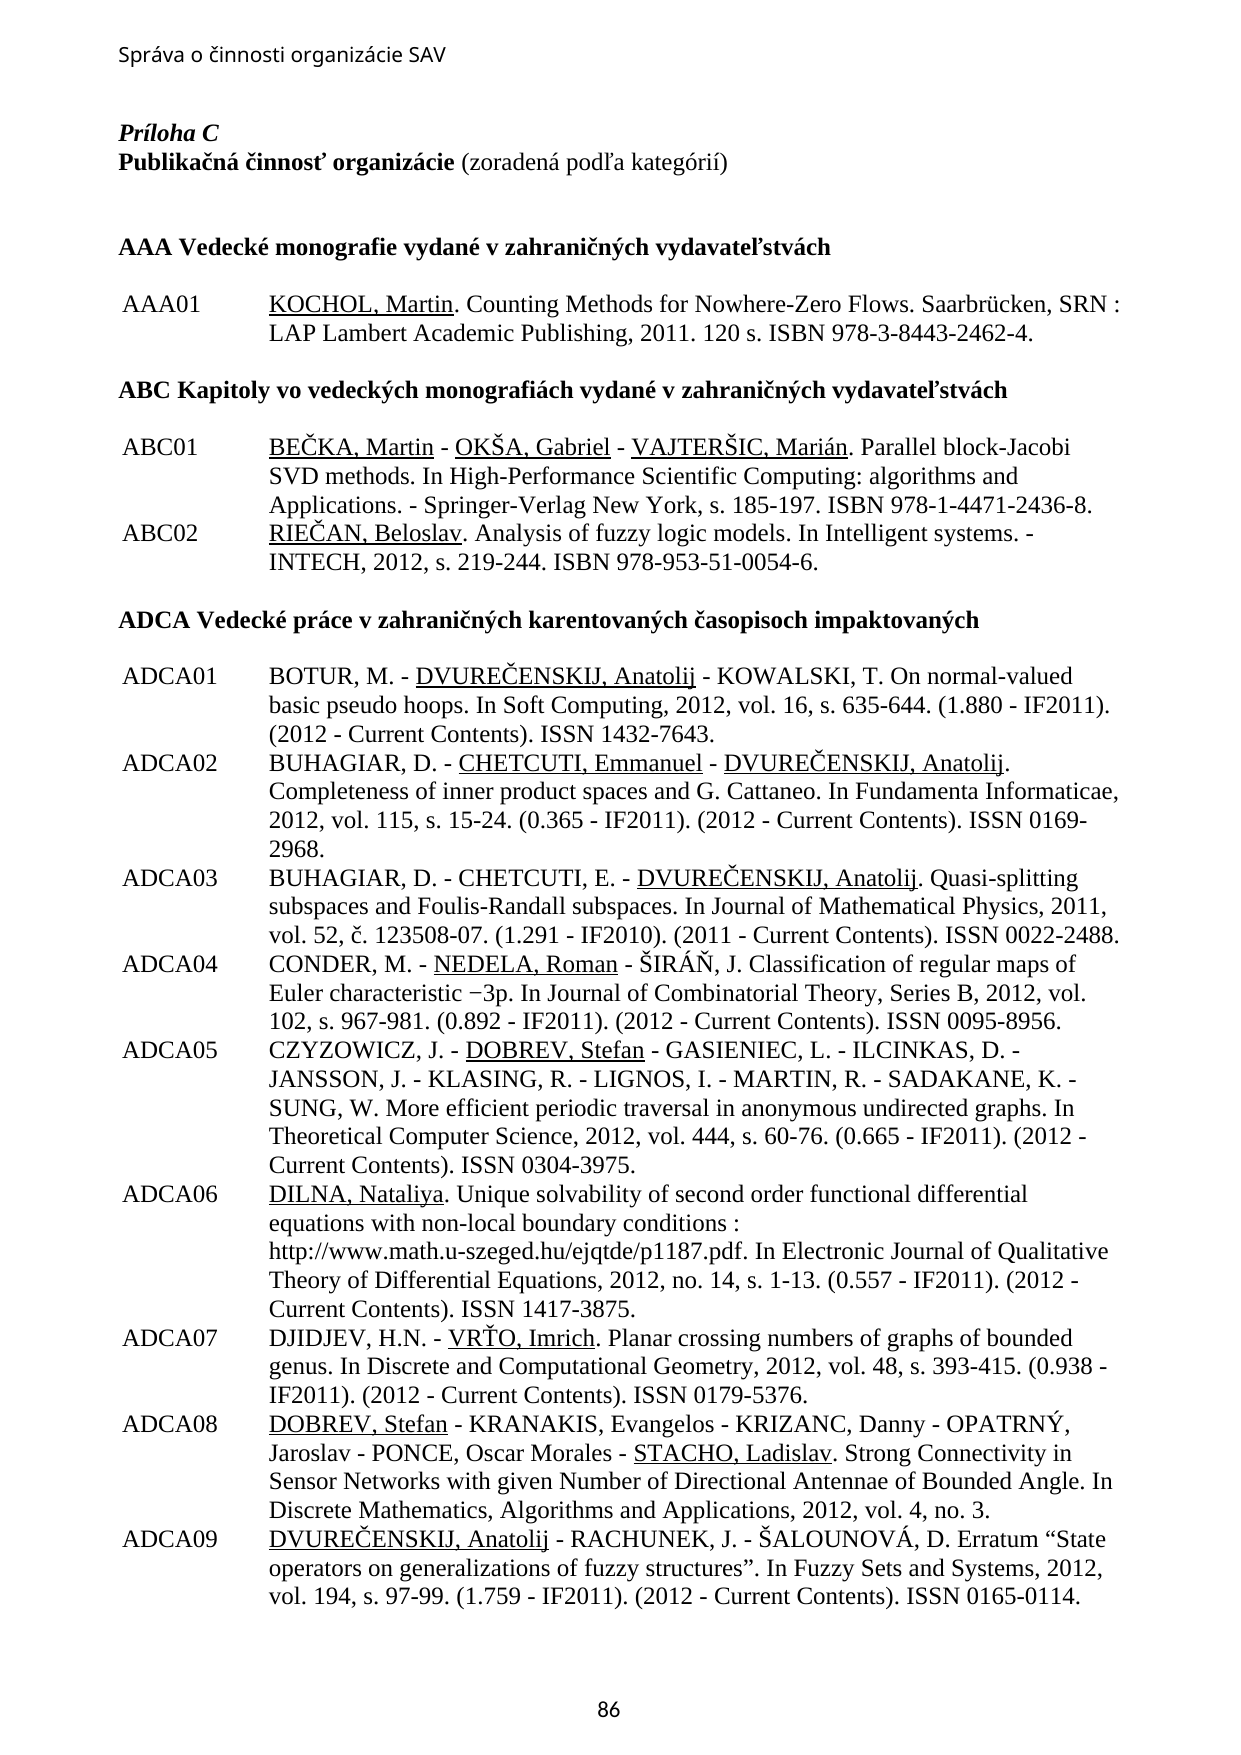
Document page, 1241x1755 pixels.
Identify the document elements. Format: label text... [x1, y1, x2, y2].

table_cell BUHAGIAR, D. - CHETCUTI, Emmanuel - DVUREČENSKIJ, Anatolij. Completeness of inner product spaces and G. Cattaneo. In Fundamenta Informaticae, 2012, vol. 115, s. 15-24. (0.365 - IF2011). (2012 - Current Contents). ISSN 0169-2968. [269, 748, 1122, 863]
text ABC Kapitoly vo vedeckých monografiách vydané v zahraničných vydavateľstvách [118, 347, 1122, 432]
table_cell CZYZOWICZ, J. - DOBREV, Stefan - GASIENIEC, L. - ILCINKAS, D. - JANSSON, J. - KLASING, R. - LIGNOS, I. - MARTIN, R. - SADAKANE, K. - SUNG, W. More efficient periodic traversal in anonymous undirected graphs. In Theoretical Computer Science, 2012, vol. 444, s. 60-76. (0.665 - IF2011). (2012 - Current Contents). ISSN 0304-3975. [269, 1035, 1122, 1179]
table_cell ADCA07 [122, 1323, 269, 1409]
table_cell ADCA03 [122, 863, 269, 949]
table_cell ADCA02 [122, 748, 269, 863]
table_cell DILNA, Nataliya. Unique solvability of second order functional differential equations with non-local boundary conditions : http://www.math.u-szeged.hu/ejqtde/p1187.pdf. In Electronic Journal of Qualitative Theory of Differential Equations, 2012, no. 14, s. 1-13. (0.557 - IF2011). (2012 - Current Contents). ISSN 1417-3875. [269, 1179, 1122, 1323]
table_header KOCHOL, Martin. Counting Methods for Nowhere-Zero Flows. Saarbrücken, SRN : LAP Lambert Academic Publishing, 2011. 120 s. ISBN 978-3-8443-2462-4. [269, 289, 1122, 347]
table_header AAA01 [122, 289, 269, 347]
table_cell ABC02 [122, 519, 269, 576]
table_cell ADCA06 [122, 1179, 269, 1323]
table_cell CONDER, M. - NEDELA, Roman - ŠIRÁŇ, J. Classification of regular maps of Euler characteristic −3p. In Journal of Combinatorial Theory, Series B, 2012, vol. 102, s. 967-981. (0.892 - IF2011). (2012 - Current Contents). ISSN 0095-8956. [269, 949, 1122, 1035]
table_header ADCA01 [122, 661, 269, 748]
text ADCA Vedecké práce v zahraničných karentovaných časopisoch impaktovaných [118, 576, 1122, 661]
table_header BOTUR, M. - DVUREČENSKIJ, Anatolij - KOWALSKI, T. On normal-valued basic pseudo hoops. In Soft Computing, 2012, vol. 16, s. 635-644. (1.880 - IF2011). (2012 - Current Contents). ISSN 1432-7643. [269, 661, 1122, 748]
table_cell ADCA08 [122, 1409, 269, 1524]
table_header ABC01 [122, 432, 269, 518]
table_cell DVUREČENSKIJ, Anatolij - RACHUNEK, J. - ŠALOUNOVÁ, D. Erratum “State operators on generalizations of fuzzy structures”. In Fuzzy Sets and Systems, 2012, vol. 194, s. 97-99. (1.759 - IF2011). (2012 - Current Contents). ISSN 0165-0114. [269, 1524, 1122, 1610]
table_cell ADCA09 [122, 1524, 269, 1610]
table_cell DJIDJEV, H.N. - VRŤO, Imrich. Planar crossing numbers of graphs of bounded genus. In Discrete and Computational Geometry, 2012, vol. 48, s. 393-415. (0.938 - IF2011). (2012 - Current Contents). ISSN 0179-5376. [269, 1323, 1122, 1409]
table_cell DOBREV, Stefan - KRANAKIS, Evangelos - KRIZANC, Danny - OPATRNÝ, Jaroslav - PONCE, Oscar Morales - STACHO, Ladislav. Strong Connectivity in Sensor Networks with given Number of Directional Antennae of Bounded Angle. In Discrete Mathematics, Algorithms and Applications, 2012, vol. 4, no. 3. [269, 1409, 1122, 1524]
table_cell RIEČAN, Beloslav. Analysis of fuzzy logic models. In Intelligent systems. - INTECH, 2012, s. 219-244. ISBN 978-953-51-0054-6. [269, 519, 1122, 576]
text AAA Vedecké monografie vydané v zahraničných vydavateľstvách [118, 232, 1122, 289]
table_cell ADCA05 [122, 1035, 269, 1179]
table_cell BUHAGIAR, D. - CHETCUTI, E. - DVUREČENSKIJ, Anatolij. Quasi-splitting subspaces and Foulis-Randall subspaces. In Journal of Mathematical Physics, 2011, vol. 52, č. 123508-07. (1.291 - IF2010). (2011 - Current Contents). ISSN 0022-2488. [269, 863, 1122, 949]
text Príloha C Publikačná činnosť organizácie (zoradená podľa kategórií) [118, 118, 1122, 232]
table_cell ADCA04 [122, 949, 269, 1035]
table_header BEČKA, Martin - OKŠA, Gabriel - VAJTERŠIC, Marián. Parallel block-Jacobi SVD methods. In High-Performance Scientific Computing: algorithms and Applications. - Springer-Verlag New York, s. 185-197. ISBN 978-1-4471-2436-8. [269, 432, 1122, 518]
